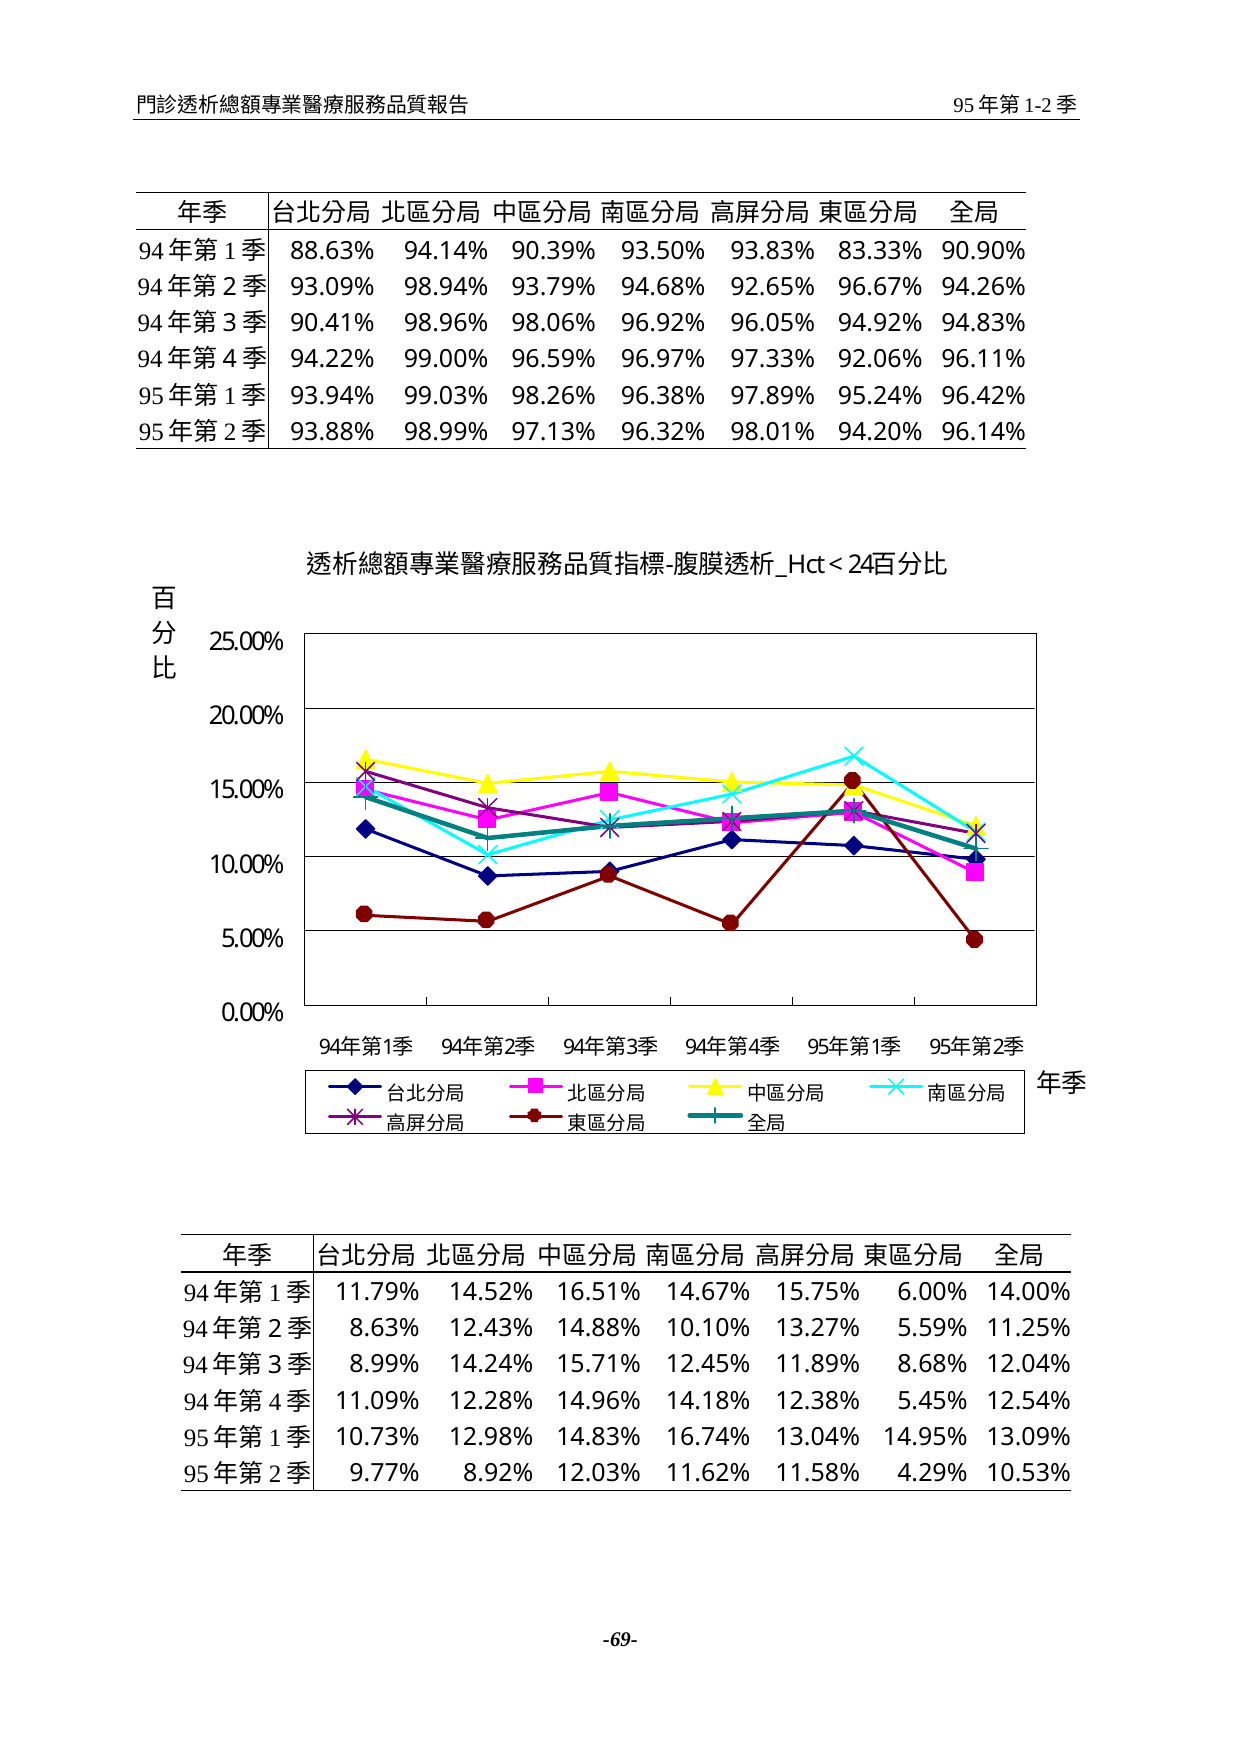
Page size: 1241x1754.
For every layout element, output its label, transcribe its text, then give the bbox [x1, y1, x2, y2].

table_cell 98.01% [705, 411, 815, 448]
table_cell 8.63% [314, 1309, 419, 1345]
table_header 年季 [181, 1235, 313, 1271]
table_cell 96.92% [596, 303, 705, 339]
table_cell 96.38% [596, 375, 705, 411]
table_cell 96.59% [488, 339, 596, 375]
table_cell 94.68% [596, 266, 705, 303]
table_cell 11.89% [750, 1345, 860, 1381]
table_cell 10.10% [641, 1309, 750, 1345]
table_header 南區分局 [641, 1235, 750, 1271]
table_cell 95年第2季 [136, 411, 268, 448]
table_cell 8.92% [419, 1454, 533, 1490]
table_cell 8.68% [860, 1345, 967, 1381]
table_cell 97.13% [488, 411, 596, 448]
table_cell 14.83% [533, 1418, 641, 1454]
table_header 全局 [967, 1235, 1071, 1271]
table_cell 93.88% [269, 411, 374, 448]
table_cell 94年第4季 [136, 339, 268, 375]
table_cell 93.50% [596, 230, 705, 266]
table_cell 98.26% [488, 375, 596, 411]
table_cell 11.25% [967, 1309, 1071, 1345]
table_cell 93.94% [269, 375, 374, 411]
table_cell 14.52% [419, 1273, 533, 1309]
table_cell 13.27% [750, 1309, 860, 1345]
table_cell 12.98% [419, 1418, 533, 1454]
table_cell 14.18% [641, 1381, 750, 1417]
table_cell 16.51% [533, 1273, 641, 1309]
table_cell 94年第2季 [181, 1309, 313, 1345]
table_cell 88.63% [269, 230, 374, 266]
table_cell 5.59% [860, 1309, 967, 1345]
table_cell 12.03% [533, 1454, 641, 1490]
table_cell 16.74% [641, 1418, 750, 1454]
table_header 年季 [136, 193, 268, 229]
table_cell 95年第2季 [181, 1454, 313, 1490]
table_cell 96.11% [922, 339, 1026, 375]
table_header 高屏分局 [750, 1235, 860, 1271]
table_cell 96.05% [705, 303, 815, 339]
table_cell 14.96% [533, 1381, 641, 1417]
table_cell 90.90% [922, 230, 1026, 266]
table_cell 13.04% [750, 1418, 860, 1454]
table_header 北區分局 [419, 1235, 533, 1271]
table_cell 12.28% [419, 1381, 533, 1417]
table_cell 96.97% [596, 339, 705, 375]
table_cell 98.06% [488, 303, 596, 339]
table_cell 90.41% [269, 303, 374, 339]
table_cell 99.03% [374, 375, 488, 411]
table_cell 97.89% [705, 375, 815, 411]
table_cell 92.65% [705, 266, 815, 303]
table_cell 94年第4季 [181, 1381, 313, 1417]
table_header 南區分局 [596, 193, 705, 229]
table_cell 10.73% [314, 1418, 419, 1454]
table_header 東區分局 [860, 1235, 967, 1271]
table_cell 14.67% [641, 1273, 750, 1309]
table_cell 12.54% [967, 1381, 1071, 1417]
table_cell 94年第3季 [136, 303, 268, 339]
table_cell 83.33% [815, 230, 922, 266]
table_cell 97.33% [705, 339, 815, 375]
table_header 台北分局 [269, 193, 374, 229]
table_cell 94.14% [374, 230, 488, 266]
table_cell 14.88% [533, 1309, 641, 1345]
table_cell 9.77% [314, 1454, 419, 1490]
table_cell 93.83% [705, 230, 815, 266]
table_cell 12.38% [750, 1381, 860, 1417]
table_cell 11.79% [314, 1273, 419, 1309]
table_cell 94年第1季 [181, 1273, 313, 1309]
table_cell 96.32% [596, 411, 705, 448]
table_cell 99.00% [374, 339, 488, 375]
table_header 台北分局 [314, 1235, 419, 1271]
table_cell 96.67% [815, 266, 922, 303]
table_cell 11.09% [314, 1381, 419, 1417]
table_cell 11.62% [641, 1454, 750, 1490]
table_cell 14.00% [967, 1273, 1071, 1309]
table_cell 10.53% [967, 1454, 1071, 1490]
table_cell 15.75% [750, 1273, 860, 1309]
table_cell 94年第2季 [136, 266, 268, 303]
table_cell 4.29% [860, 1454, 967, 1490]
table_cell 93.09% [269, 266, 374, 303]
table_cell 94年第3季 [181, 1345, 313, 1381]
table_cell 12.43% [419, 1309, 533, 1345]
table_cell 94.22% [269, 339, 374, 375]
table_header 全局 [922, 193, 1026, 229]
table_cell 98.96% [374, 303, 488, 339]
table_cell 94.83% [922, 303, 1026, 339]
table_cell 5.45% [860, 1381, 967, 1417]
table_cell 96.42% [922, 375, 1026, 411]
table_cell 95年第1季 [136, 375, 268, 411]
table_cell 95.24% [815, 375, 922, 411]
table_cell 98.99% [374, 411, 488, 448]
table_cell 13.09% [967, 1418, 1071, 1454]
table_cell 94.20% [815, 411, 922, 448]
table_cell 8.99% [314, 1345, 419, 1381]
table_cell 14.24% [419, 1345, 533, 1381]
table_cell 15.71% [533, 1345, 641, 1381]
table_cell 96.14% [922, 411, 1026, 448]
table_cell 95年第1季 [181, 1418, 313, 1454]
table_header 高屏分局 [705, 193, 815, 229]
table_header 中區分局 [488, 193, 596, 229]
table_cell 12.04% [967, 1345, 1071, 1381]
table_header 北區分局 [374, 193, 488, 229]
table_cell 94.26% [922, 266, 1026, 303]
table_cell 90.39% [488, 230, 596, 266]
table_cell 6.00% [860, 1273, 967, 1309]
table_header 東區分局 [815, 193, 922, 229]
table_cell 11.58% [750, 1454, 860, 1490]
table_cell 94年第1季 [136, 230, 268, 266]
table_cell 14.95% [860, 1418, 967, 1454]
table_cell 12.45% [641, 1345, 750, 1381]
table_cell 98.94% [374, 266, 488, 303]
table_cell 94.92% [815, 303, 922, 339]
table_cell 92.06% [815, 339, 922, 375]
table_cell 93.79% [488, 266, 596, 303]
table_header 中區分局 [533, 1235, 641, 1271]
